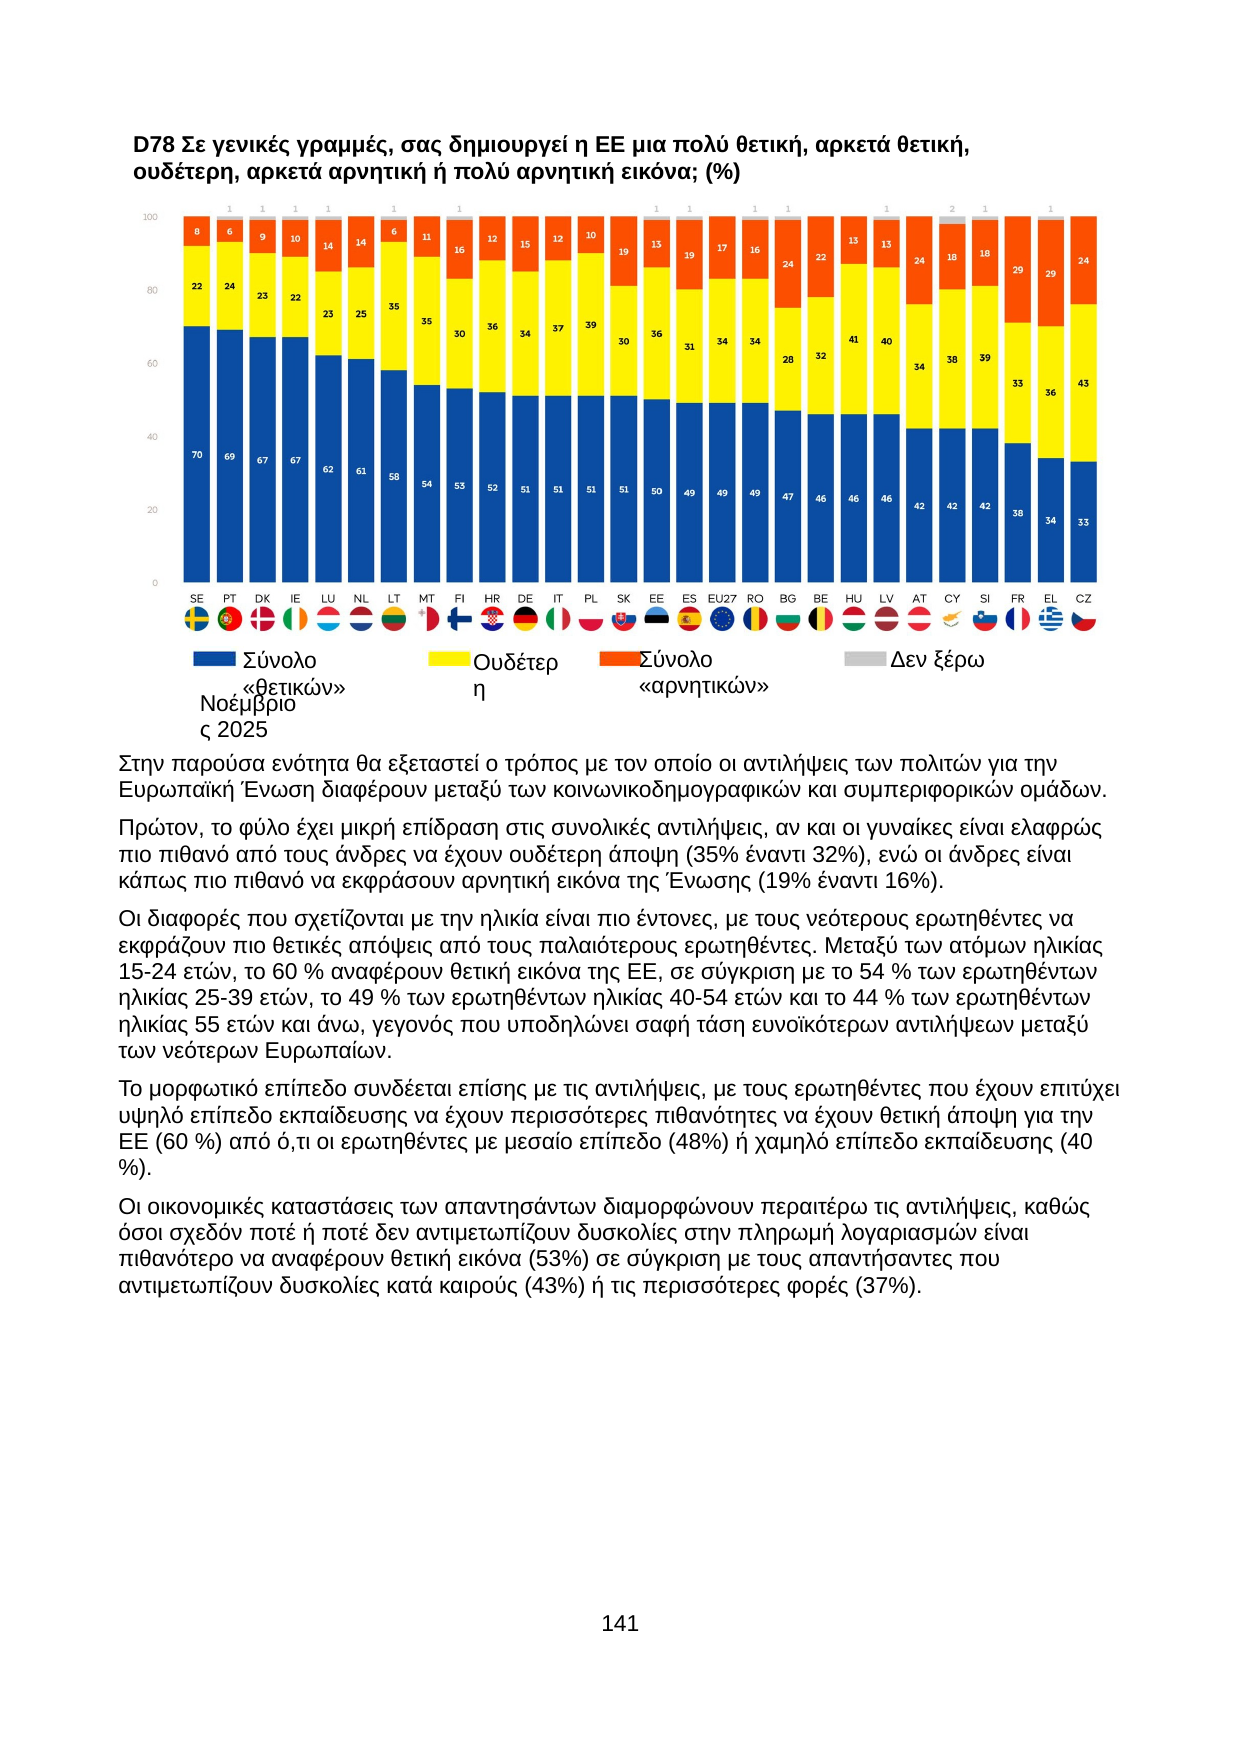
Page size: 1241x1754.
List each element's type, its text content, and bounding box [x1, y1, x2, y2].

text Πρώτον, το φύλο έχει μικρή επίδραση στις συνολικές αντιλήψεις, αν και οι γυναίκες είναι ελαφρώς πιο πιθανό από τους άνδρες να έχουν ουδέτερη άποψη (35% έναντι 32%), ενώ οι άνδρες είναι κάπως πιο πιθανό να εκφράσουν αρνητική εικόνα της Ένωσης (19% έναντι 16%). [118, 814, 1122, 893]
text Στην παρούσα ενότητα θα εξεταστεί ο τρόπος με τον οποίο οι αντιλήψεις των πολιτών για την Ευρωπαϊκή Ένωση διαφέρουν μεταξύ των κοινωνικοδημογραφικών και συμπεριφορικών ομάδων. [118, 124, 1122, 802]
picture [139, 200, 1108, 636]
text Οι διαφορές που σχετίζονται με την ηλικία είναι πιο έντονες, με τους νεότερους ερωτηθέντες να εκφράζουν πιο θετικές απόψεις από τους παλαιότερους ερωτηθέντες. Μεταξύ των ατόμων ηλικίας 15-24 ετών, το 60 % αναφέρουν θετική εικόνα της ΕΕ, σε σύγκριση με το 54 % των ερωτηθέντων ηλικίας 25-39 ετών, το 49 % των ερωτηθέντων ηλικίας 40-54 ετών και το 44 % των ερωτηθέντων ηλικίας 55 ετών και άνω, γεγονός που υποδηλώνει σαφή τάση ευνοϊκότερων αντιλήψεων μεταξύ των νεότερων Ευρωπαίων. [118, 905, 1122, 1063]
picture [548, 659, 555, 669]
text Οι οικονομικές καταστάσεις των απαντησάντων διαμορφώνουν περαιτέρω τις αντιλήψεις, καθώς όσοι σχεδόν ποτέ ή ποτέ δεν αντιμετωπίζουν δυσκολίες στην πληρωμή λογαριασμών είναι πιθανότερο να αναφέρουν θετική εικόνα (53%) σε σύγκριση με τους απαντήσαντες που αντιμετωπίζουν δυσκολίες κατά καιρούς (43%) ή τις περισσότερες φορές (37%). [118, 1193, 1122, 1298]
text Το μορφωτικό επίπεδο συνδέεται επίσης με τις αντιλήψεις, με τους ερωτηθέντες που έχουν επιτύχει υψηλό επίπεδο εκπαίδευσης να έχουν περισσότερες πιθανότητες να έχουν θετική άποψη για την ΕΕ (60 %) από ό,τι οι ερωτηθέντες με μεσαίο επίπεδο (48%) ή χαμηλό επίπεδο εκπαίδευσης (40 %). [118, 1075, 1122, 1181]
picture [189, 646, 887, 670]
picture [476, 656, 488, 668]
picture [506, 660, 513, 669]
